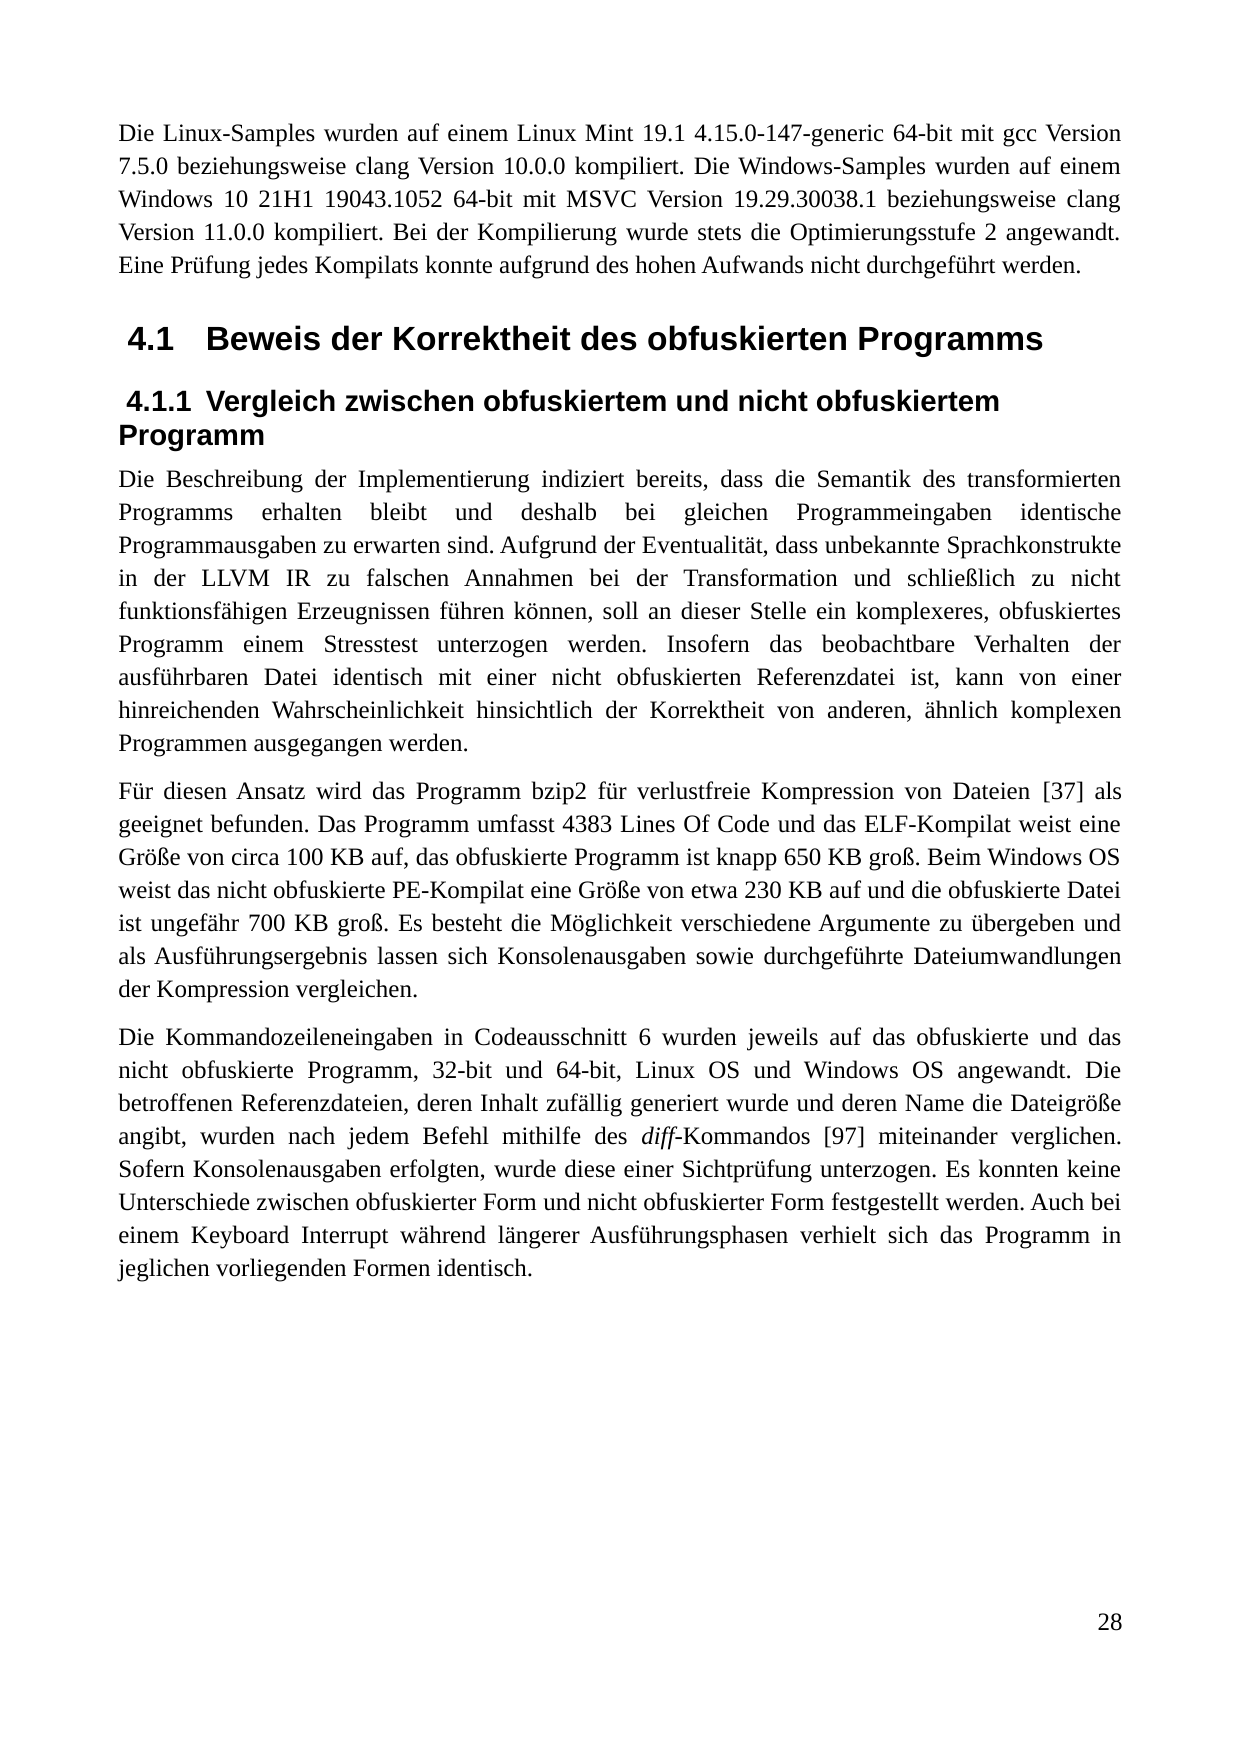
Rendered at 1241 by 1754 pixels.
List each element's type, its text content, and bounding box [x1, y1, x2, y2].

text Die Kommandozeileneingaben in Codeausschnitt 6 wurden jeweils auf das obfuskierte und das nicht obfuskierte Programm, 32-bit und 64-bit, Linux OS und Windows OS angewandt. Die betroffenen Referenzdateien, deren Inhalt zufällig generiert wurde und deren Name die Dateigröße angibt, wurden nach jedem Befehl mithilfe des diff-Kommandos [97] miteinander verglichen. Sofern Konsolenausgaben erfolgten, wurde diese einer Sichtprüfung unterzogen. Es konnten keine Unterschiede zwischen obfuskierter Form und nicht obfuskierter Form festgestellt werden. Auch bei einem Keyboard Interrupt während längerer Ausführungsphasen verhielt sich das Programm in jeglichen vorliegenden Formen identisch. [118, 1022, 1122, 1282]
subtitle Vergleich zwischen obfuskiertem und nicht obfuskiertem Programm [118, 384, 1122, 452]
subtitle Beweis der Korrektheit des obfuskierten Programms [118, 319, 1122, 357]
text Für diesen Ansatz wird das Programm bzip2 für verlustfreie Kompression von Dateien [37] als geeignet befunden. Das Programm umfasst 4383 Lines Of Code und das ELF-Kompilat weist eine Größe von circa 100 KB auf, das obfuskierte Programm ist knapp 650 KB groß. Beim Windows OS weist das nicht obfuskierte PE-Kompilat eine Größe von etwa 230 KB auf und die obfuskierte Datei ist ungefähr 700 KB groß. Es besteht die Möglichkeit verschiedene Argumente zu übergeben und als Ausführungsergebnis lassen sich Konsolenausgaben sowie durchgeführte Dateiumwandlungen der Kompression vergleichen. [118, 776, 1122, 1003]
text Die Linux-Samples wurden auf einem Linux Mint 19.1 4.15.0-147-generic 64-bit mit gcc Version 7.5.0 beziehungsweise clang Version 10.0.0 kompiliert. Die Windows-Samples wurden auf einem Windows 10 21H1 19043.1052 64-bit mit MSVC Version 19.29.30038.1 beziehungsweise clang Version 11.0.0 kompiliert. Bei der Kompilierung wurde stets die Optimierungsstufe 2 angewandt. Eine Prüfung jedes Kompilats konnte aufgrund des hohen Aufwands nicht durchgeführt werden. [118, 118, 1122, 279]
text Die Beschreibung der Implementierung indiziert bereits, dass die Semantik des transformierten Programms erhalten bleibt und deshalb bei gleichen Programmeingaben identische Programmausgaben zu erwarten sind. Aufgrund der Eventualität, dass unbekannte Sprachkonstrukte in der LLVM IR zu falschen Annahmen bei der Transformation und schließlich zu nicht funktionsfähigen Erzeugnissen führen können, soll an dieser Stelle ein komplexeres, obfuskiertes Programm einem Stresstest unterzogen werden. Insofern das beobachtbare Verhalten der ausführbaren Datei identisch mit einer nicht obfuskierten Referenzdatei ist, kann von einer hinreichenden Wahrscheinlichkeit hinsichtlich der Korrektheit von anderen, ähnlich komplexen Programmen ausgegangen werden. [118, 464, 1122, 757]
